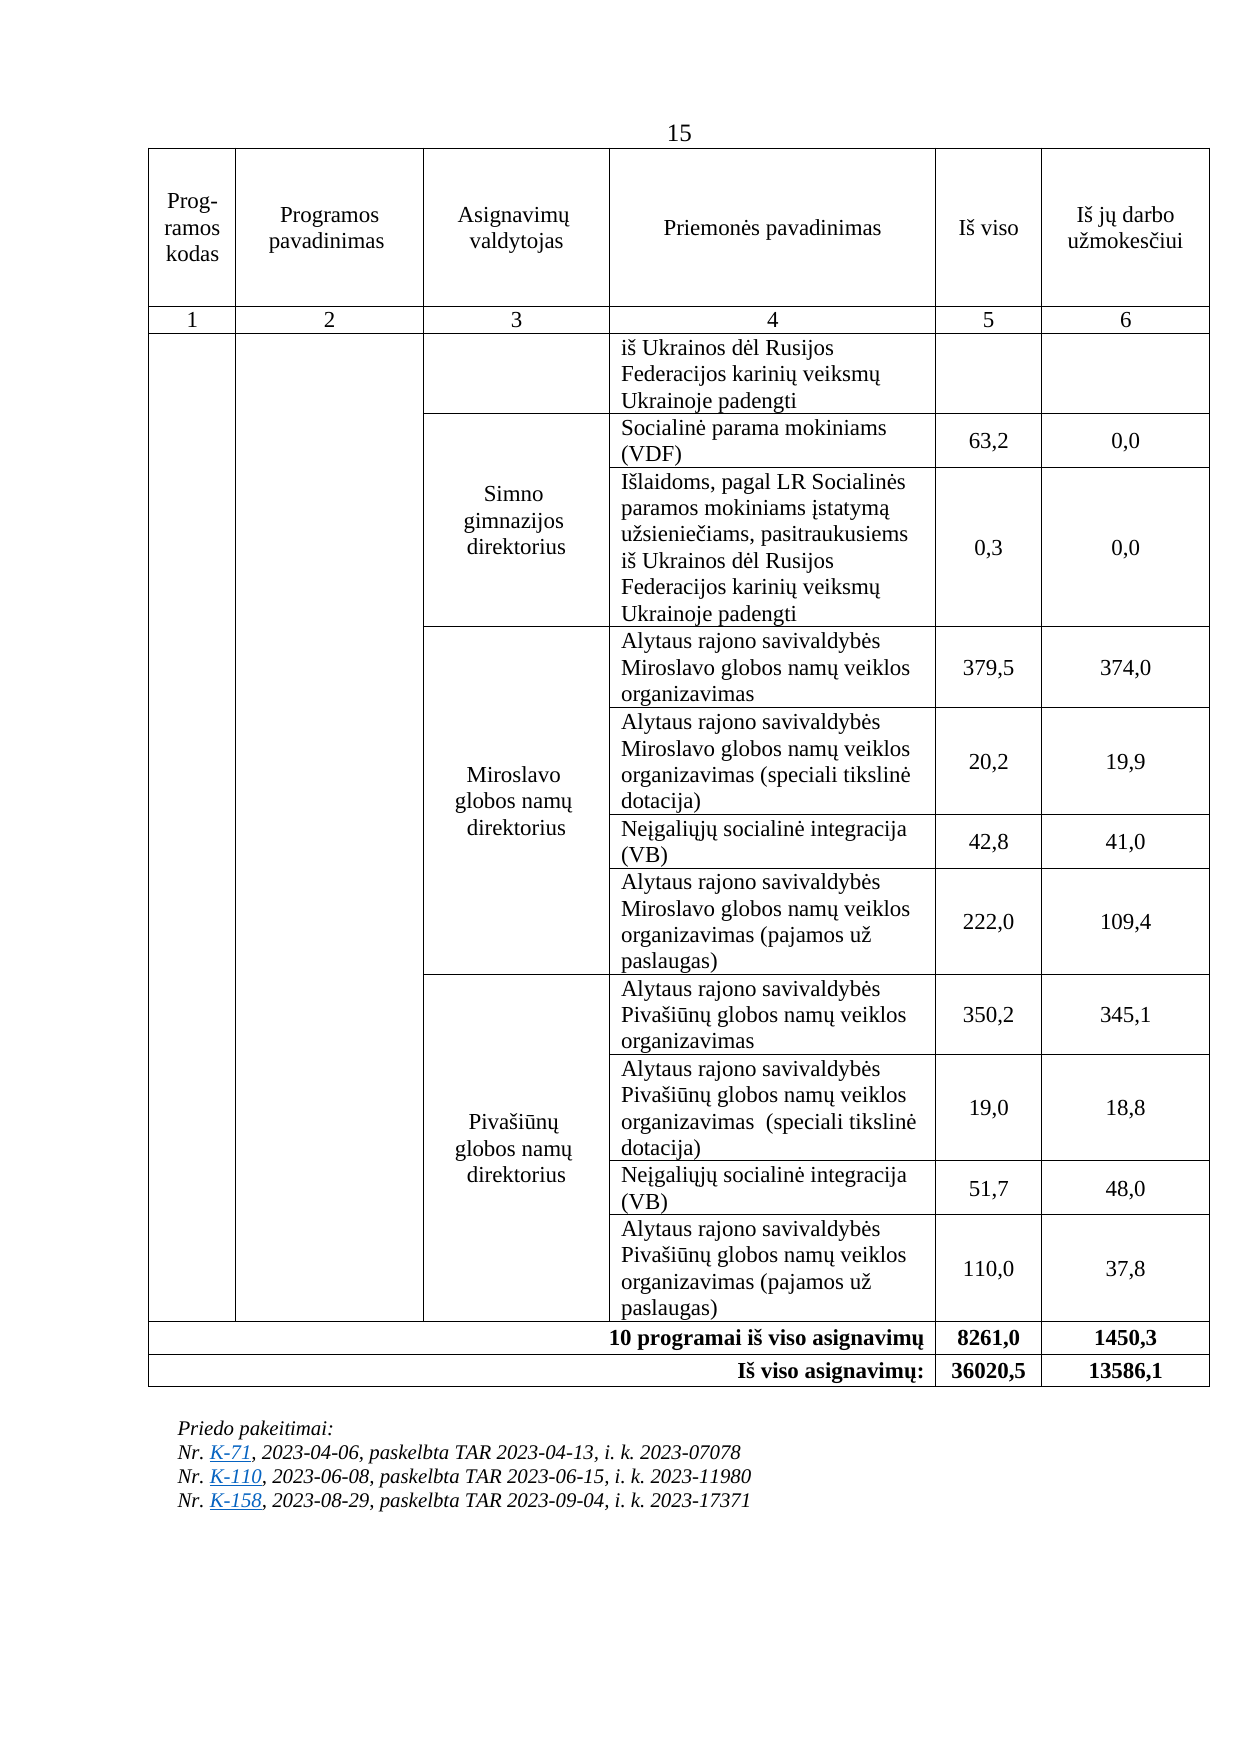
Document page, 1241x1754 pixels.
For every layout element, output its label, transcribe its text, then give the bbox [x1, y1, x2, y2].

table_cell 2 [236, 307, 423, 333]
text Nr. K-158, 2023-08-29, paskelbta TAR 2023-09-04, i. k. 2023-17371 [177, 1488, 1181, 1512]
table_cell 36020,5 [936, 1355, 1041, 1386]
table_cell Pivašiūnų globos namų direktorius [424, 975, 609, 1321]
table_cell Simno gimnazijos direktorius [424, 414, 609, 626]
table_cell 19,0 [936, 1055, 1041, 1160]
table_cell Socialinė parama mokiniams (VDF) [610, 414, 935, 467]
text Nr. K-71, 2023-04-06, paskelbta TAR 2023-04-13, i. k. 2023-07078 [177, 1440, 1181, 1464]
table_cell 379,5 [936, 627, 1041, 707]
table_cell 20,2 [936, 708, 1041, 814]
table_cell 63,2 [936, 414, 1041, 467]
table_cell 0,3 [936, 468, 1041, 626]
table_cell 42,8 [936, 815, 1041, 867]
table_cell 350,2 [936, 975, 1041, 1054]
table_cell 37,8 [1042, 1215, 1209, 1321]
table_cell 51,7 [936, 1161, 1041, 1214]
table_cell 41,0 [1042, 815, 1209, 867]
table_cell 3 [424, 307, 609, 333]
table_cell [936, 334, 1041, 413]
table_cell Iš viso asignavimų: [149, 1355, 935, 1386]
table_cell 1 [149, 307, 235, 333]
table_cell 48,0 [1042, 1161, 1209, 1214]
table_cell 19,9 [1042, 708, 1209, 814]
table_cell Alytaus rajono savivaldybės Pivašiūnų globos namų veiklos organizavimas (speciali tikslinė dotacija) [610, 1055, 935, 1160]
table_cell Alytaus rajono savivaldybės Miroslavo globos namų veiklos organizavimas (speciali tikslinė dotacija) [610, 708, 935, 814]
table_cell 6 [1042, 307, 1209, 333]
table_cell iš Ukrainos dėl Rusijos Federacijos karinių veiksmų Ukrainoje padengti [610, 334, 935, 413]
table_header Prog-ramos kodas [149, 149, 235, 306]
table_cell Alytaus rajono savivaldybės Pivašiūnų globos namų veiklos organizavimas [610, 975, 935, 1054]
table_cell Alytaus rajono savivaldybės Miroslavo globos namų veiklos organizavimas (pajamos už paslaugas) [610, 869, 935, 974]
table_header Asignavimų valdytojas [424, 149, 609, 306]
table_cell [1042, 334, 1209, 413]
table_cell 109,4 [1042, 869, 1209, 974]
table_cell [424, 334, 609, 413]
table_cell [236, 334, 423, 1321]
table_cell 110,0 [936, 1215, 1041, 1321]
table_cell 222,0 [936, 869, 1041, 974]
table_cell 18,8 [1042, 1055, 1209, 1160]
table_header Iš viso [936, 149, 1041, 306]
table_cell Miroslavo globos namų direktorius [424, 627, 609, 974]
table_cell 8261,0 [936, 1322, 1041, 1353]
table_cell 1450,3 [1042, 1322, 1209, 1353]
table_cell Neįgaliųjų socialinė integracija (VB) [610, 1161, 935, 1214]
table_cell 5 [936, 307, 1041, 333]
text Nr. K-110, 2023-06-08, paskelbta TAR 2023-06-15, i. k. 2023-11980 [177, 1464, 1181, 1488]
table_cell Alytaus rajono savivaldybės Miroslavo globos namų veiklos organizavimas [610, 627, 935, 707]
table_header Iš jų darbo užmokesčiui [1042, 149, 1209, 306]
table_header Priemonės pavadinimas [610, 149, 935, 306]
table_cell 4 [610, 307, 935, 333]
table_header Programos pavadinimas [236, 149, 423, 306]
table_cell 13586,1 [1042, 1355, 1209, 1386]
table_cell 0,0 [1042, 468, 1209, 626]
table_cell [149, 334, 235, 1321]
table_cell 10 programai iš viso asignavimų [149, 1322, 935, 1353]
table_cell Išlaidoms, pagal LR Socialinės paramos mokiniams įstatymą užsieniečiams, pasitraukusiems iš Ukrainos dėl Rusijos Federacijos karinių veiksmų Ukrainoje padengti [610, 468, 935, 626]
table_cell 345,1 [1042, 975, 1209, 1054]
text Priedo pakeitimai: [177, 1416, 1181, 1440]
table_cell Neįgaliųjų socialinė integracija (VB) [610, 815, 935, 867]
table_cell 0,0 [1042, 414, 1209, 467]
table_cell Alytaus rajono savivaldybės Pivašiūnų globos namų veiklos organizavimas (pajamos už paslaugas) [610, 1215, 935, 1321]
table_cell 374,0 [1042, 627, 1209, 707]
